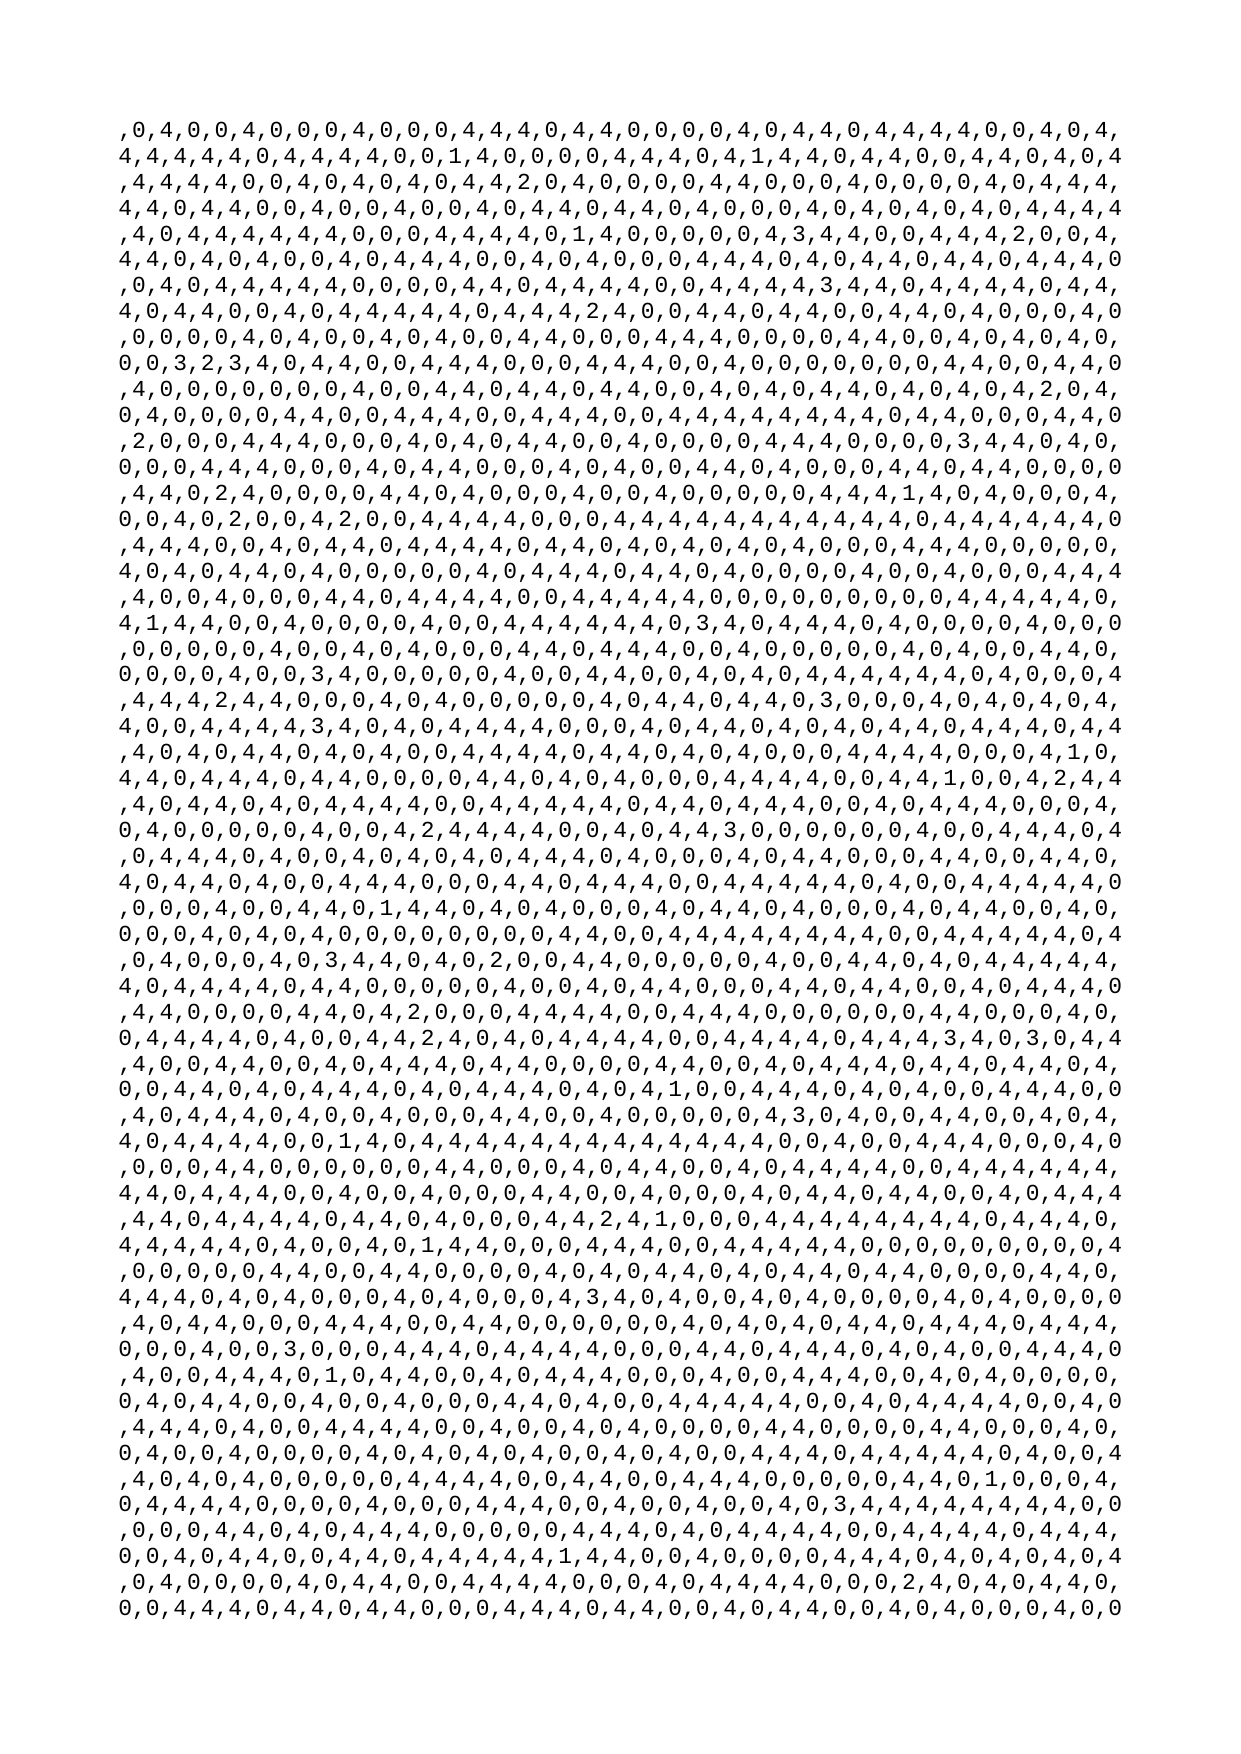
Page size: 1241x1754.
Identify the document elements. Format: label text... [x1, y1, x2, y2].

text ,0,4,0,0,4,0,0,0,4,0,0,0,4,4,4,0,4,4,0,0,0,0,4,0,4,4,0,4,4,4,4,0,0,4,0,4,4,4,4,4,4,0,4,4,4,4,0,0,1,4,0,0,0,0,4,4,4,0,4,1,4,4,0,4,4,0,0,4,4,0,4,0,4,4,4,4,4,0,0,4,0,4,0,4,0,4,4,2,0,4,0,0,0,0,4,4,0,0,0,4,0,0,0,0,4,0,4,4,4,4,4,0,4,4,0,0,4,0,0,4,0,0,4,0,4,4,0,4,4,0,4,0,0,0,4,0,4,0,4,0,4,0,4,4,4,4,4,0,4,4,4,4,4,4,0,0,0,4,4,4,4,0,1,4,0,0,0,0,0,4,3,4,4,0,0,4,4,4,2,0,0,4,4,4,0,4,0,4,0,0,4,0,4,4,4,0,0,4,0,4,0,0,0,4,4,4,0,4,0,4,4,0,4,4,0,4,4,4,0,0,4,0,4,4,4,4,4,0,0,0,0,4,4,0,4,4,4,4,0,0,4,4,4,4,3,4,4,0,4,4,4,4,0,4,4,4,0,4,4,0,0,4,0,4,4,4,4,4,0,4,4,4,2,4,0,0,4,4,0,4,4,0,0,4,4,0,4,0,0,0,4,0,0,0,0,0,4,0,4,0,0,4,0,4,0,0,4,4,0,0,0,4,4,4,0,0,0,0,4,4,0,0,4,0,4,0,4,0,0,0,3,2,3,4,0,4,4,0,0,4,4,4,0,0,0,4,4,4,0,0,4,0,0,0,0,0,0,0,4,4,0,0,4,4,0,4,0,0,0,0,0,0,0,4,0,0,4,4,0,4,4,0,4,4,0,0,4,0,4,0,4,4,0,4,0,4,0,4,2,0,4,0,4,0,0,0,0,4,4,0,0,4,4,4,0,0,4,4,4,0,0,4,4,4,4,4,4,4,4,0,4,4,0,0,0,4,4,0,2,0,0,0,4,4,4,0,0,0,4,0,4,0,4,4,0,0,4,0,0,0,0,4,4,4,0,0,0,0,3,4,4,0,4,0,0,0,0,4,4,4,0,0,0,4,0,4,4,0,0,0,4,0,4,0,0,4,4,0,4,0,0,0,4,4,0,4,4,0,0,0,0,4,4,0,2,4,0,0,0,0,4,4,0,4,0,0,0,4,0,0,4,0,0,0,0,0,4,4,4,1,4,0,4,0,0,0,4,0,0,4,0,2,0,0,4,2,0,0,4,4,4,4,0,0,0,4,4,4,4,4,4,4,4,4,4,4,0,4,4,4,4,4,4,0,4,4,4,0,0,4,0,4,4,0,4,4,4,4,0,4,4,0,4,0,4,0,4,0,4,0,0,0,4,4,4,0,0,0,0,0,4,0,4,0,4,4,0,4,0,0,0,0,0,4,0,4,4,4,0,4,4,0,4,0,0,0,0,4,0,0,4,0,0,0,4,4,4,4,0,0,4,0,0,0,4,4,0,4,4,4,4,0,0,4,4,4,4,4,0,0,0,0,0,0,0,0,0,4,4,4,4,4,0,4,1,4,4,0,0,4,0,0,0,0,4,0,0,4,4,4,4,4,4,0,3,4,0,4,4,4,0,4,0,0,0,0,4,0,0,0,0,0,0,0,0,4,0,0,4,0,4,0,0,0,4,4,0,4,4,4,0,0,4,0,0,0,0,0,4,0,4,0,0,4,4,0,0,0,0,0,4,0,0,3,4,0,0,0,0,0,4,0,0,4,4,0,0,4,0,4,0,4,4,4,4,4,4,0,4,0,0,0,4,4,4,4,2,4,4,0,0,0,4,0,4,0,0,0,0,0,4,0,4,4,0,4,4,0,3,0,0,0,4,0,4,0,4,0,4,4,0,0,4,4,4,4,3,4,0,4,0,4,4,4,4,0,0,0,4,0,4,4,0,4,0,4,0,4,4,0,4,4,4,0,4,4,4,0,4,0,4,4,0,4,0,4,0,0,4,4,4,4,0,4,4,0,4,0,4,0,0,0,4,4,4,4,0,0,0,4,1,0,4,4,0,4,4,4,0,4,4,0,0,0,0,4,4,0,4,0,4,0,0,0,4,4,4,4,0,0,4,4,1,0,0,4,2,4,4,4,0,4,4,0,4,0,4,4,4,4,0,0,4,4,4,4,4,0,4,4,0,4,4,4,0,0,4,0,4,4,4,0,0,0,4,0,4,0,0,0,0,0,4,0,0,4,2,4,4,4,4,0,0,4,0,4,4,3,0,0,0,0,0,0,4,0,0,4,4,4,0,4,0,4,4,4,0,4,0,0,4,0,4,0,4,0,4,4,4,0,4,0,0,0,4,0,4,4,0,0,0,4,4,0,0,4,4,0,4,0,4,4,0,4,0,0,4,4,4,0,0,0,4,4,0,4,4,4,0,0,4,4,4,4,4,0,4,0,0,4,4,4,4,4,0,0,0,0,4,0,0,4,4,0,1,4,4,0,4,0,4,0,0,0,4,0,4,4,0,4,0,0,0,4,0,4,4,0,0,4,0,0,0,0,4,0,4,0,4,0,0,0,0,0,0,0,0,4,4,0,0,4,4,4,4,4,4,4,4,0,0,4,4,4,4,4,0,4,0,4,0,0,0,4,0,3,4,4,0,4,0,2,0,0,4,4,0,0,0,0,0,4,0,0,4,4,0,4,0,4,4,4,4,4,4,0,4,4,4,4,0,4,4,0,0,0,0,0,4,0,0,4,0,4,4,0,0,0,4,4,0,4,4,0,0,4,0,4,4,4,0,4,4,0,0,0,0,4,4,0,4,2,0,0,0,4,4,4,4,0,0,4,4,4,0,0,0,0,0,0,4,4,0,0,0,4,0,0,4,4,4,4,0,4,0,0,4,4,2,4,0,4,0,4,4,4,4,0,0,4,4,4,4,0,4,4,4,3,4,0,3,0,4,4,4,0,0,4,4,0,0,4,0,4,4,4,0,4,4,0,0,0,0,4,4,0,0,4,0,4,4,4,0,4,4,0,4,4,0,4,0,0,4,4,0,4,0,4,4,4,0,4,0,4,4,4,0,4,0,4,1,0,0,4,4,4,0,4,0,4,0,0,4,4,4,0,0,4,0,4,4,4,0,4,0,0,4,0,0,0,4,4,0,0,4,0,0,0,0,0,4,3,0,4,0,0,4,4,0,0,4,0,4,4,0,4,4,4,4,0,0,1,4,0,4,4,4,4,4,4,4,4,4,4,4,4,4,0,0,4,0,0,4,4,4,0,0,0,4,0,0,0,0,4,4,0,0,0,0,0,0,4,4,0,0,0,4,0,4,4,0,0,4,0,4,4,4,4,0,0,4,4,4,4,4,4,4,4,0,4,4,4,0,0,4,0,0,4,0,0,0,4,4,0,0,4,0,0,0,4,0,4,4,0,4,4,0,0,4,0,4,4,4,4,4,0,4,4,4,4,0,4,4,0,4,0,0,0,4,4,2,4,1,0,0,0,4,4,4,4,4,4,4,4,0,4,4,4,0,4,4,4,4,4,0,4,0,0,4,0,1,4,4,0,0,0,4,4,4,0,0,4,4,4,4,4,0,0,0,0,0,0,0,0,0,4,0,0,0,0,0,4,4,0,0,4,4,0,0,0,0,4,0,4,0,4,4,0,4,0,4,4,0,4,4,0,0,0,0,4,4,0,4,4,4,0,4,0,4,0,0,0,4,0,4,0,0,0,4,3,4,0,4,0,0,4,0,4,0,0,0,0,4,0,4,0,0,0,0,4,0,4,4,0,0,0,4,4,4,0,0,4,4,0,0,0,0,0,0,4,0,4,0,4,0,4,4,0,4,4,4,0,4,4,4,0,0,0,4,0,0,3,0,0,0,4,4,4,0,4,4,4,4,0,0,0,4,4,0,4,4,4,0,4,0,4,0,0,4,4,4,0,4,0,0,4,4,4,0,1,0,4,4,0,0,4,0,4,4,4,0,0,0,4,0,0,4,4,4,0,0,4,0,4,0,0,0,0,0,4,0,4,4,0,0,4,0,0,4,0,0,0,4,4,0,4,0,0,4,4,4,4,4,0,0,4,0,4,4,4,4,0,0,4,0,4,4,4,0,4,0,0,4,4,4,4,0,0,4,0,0,4,0,4,0,0,0,0,4,4,0,0,0,0,4,4,0,0,0,4,0,0,4,0,0,4,0,0,0,0,4,0,4,0,4,0,4,0,0,4,0,4,0,0,4,4,4,0,4,4,4,4,4,0,4,0,0,4,4,0,4,0,4,0,0,0,0,0,4,4,4,4,0,0,4,4,0,0,4,4,4,0,0,0,0,0,4,4,0,1,0,0,0,4,0,4,4,4,4,0,0,0,0,4,0,0,0,4,4,4,0,0,4,0,0,4,0,0,4,0,3,4,4,4,4,4,4,4,4,0,0,0,0,0,4,4,0,4,0,4,4,4,0,0,0,0,0,4,4,4,0,4,0,4,4,4,4,0,0,4,4,4,4,0,4,4,4,0,0,4,0,4,4,0,0,4,4,0,4,4,4,4,4,1,4,4,0,0,4,0,0,0,0,4,4,4,0,4,0,4,0,4,0,4,0,4,0,0,0,0,4,0,4,4,0,0,4,4,4,4,0,0,0,4,0,4,4,4,4,0,0,0,2,4,0,4,0,4,4,0,0,0,4,4,4,0,4,4,0,4,4,0,0,0,4,4,4,0,4,4,0,0,4,0,4,4,0,0,4,0,4,0,0,0,4,0,0 [118, 118, 1122, 1622]
